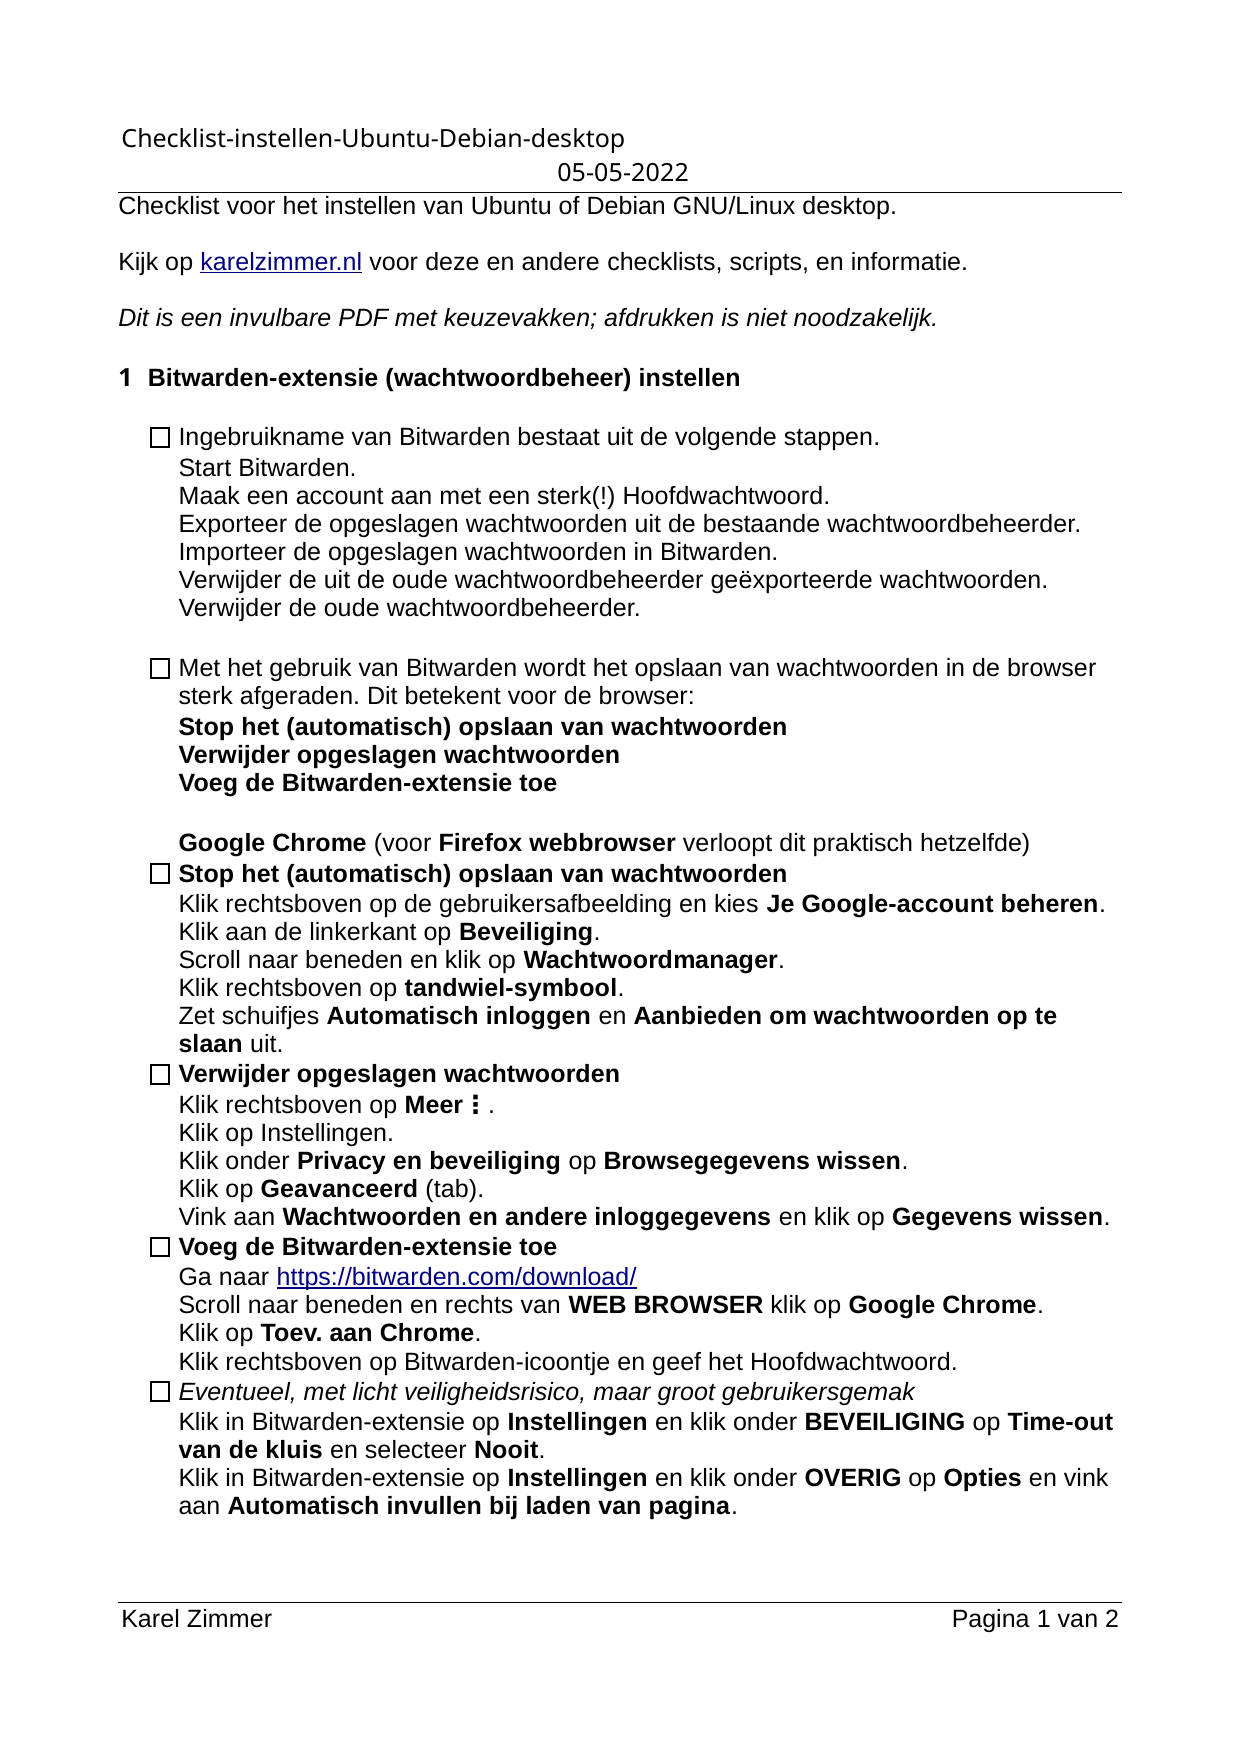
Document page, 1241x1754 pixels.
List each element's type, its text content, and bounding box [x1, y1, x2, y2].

text Dit is een invulbare PDF met keuzevakken; afdrukken is niet noodzakelijk. [118, 304, 1122, 332]
text Checklist voor het instellen van Ubuntu of Debian GNU/Linux desktop. [118, 193, 1122, 220]
table_cell [177, 798, 1121, 828]
table_cell [177, 623, 1121, 653]
table_cell [141, 1262, 177, 1377]
table_header Ingebruikname van Bitwarden bestaat uit de volgende stappen. [177, 422, 1121, 452]
table_cell Verwijder opgeslagen wachtwoorden [177, 1059, 1121, 1089]
table_cell [141, 798, 177, 828]
table_cell [141, 453, 177, 623]
table_cell [141, 1090, 177, 1232]
table_cell [141, 1059, 177, 1089]
table_cell [141, 859, 177, 889]
text Kijk op karelzimmer.nl voor deze en andere checklists, scripts, en informatie. [118, 248, 1122, 276]
list Bitwarden-extensie (wachtwoordbeheer) instellen [118, 360, 1122, 394]
table_cell Klik rechtsboven op Meer⋮. Klik op Instellingen. Klik onder Privacy en beveiliging op Browsegegevens wissen. Klik op Geavanceerd (tab). Vink aan Wachtwoorden en andere inloggegevens en klik op Gegevens wissen. [177, 1090, 1121, 1232]
table_cell [141, 1407, 177, 1521]
table_cell [141, 828, 177, 858]
table_cell [141, 1232, 177, 1262]
table_cell [141, 1377, 177, 1407]
table_cell Ga naar https://bitwarden.com/download/ Scroll naar beneden en rechts van WEB BROWSER klik op Google Chrome. Klik op Toev. aan Chrome. Klik rechtsboven op Bitwarden-icoontje en geef het Hoofdwachtwoord. [177, 1262, 1121, 1377]
table_cell Met het gebruik van Bitwarden wordt het opslaan van wachtwoorden in de browser sterk afgeraden. Dit betekent voor de browser: [177, 653, 1121, 711]
table_header [141, 422, 177, 452]
table_cell Start Bitwarden. Maak een account aan met een sterk(!) Hoofdwachtwoord. Exporteer de opgeslagen wachtwoorden uit de bestaande wachtwoordbeheerder. Importeer de opgeslagen wachtwoorden in Bitwarden. Verwijder de uit de oude wachtwoordbeheerder geëxporteerde wachtwoorden. Verwijder de oude wachtwoordbeheerder. [177, 453, 1121, 623]
table_cell Klik in Bitwarden-extensie op Instellingen en klik onder BEVEILIGING op Time-out van de kluis en selecteer Nooit. Klik in Bitwarden-extensie op Instellingen en klik onder OVERIG op Opties en vink aan Automatisch invullen bij laden van pagina. [177, 1407, 1121, 1521]
table_cell Stop het (automatisch) opslaan van wachtwoorden Verwijder opgeslagen wachtwoorden Voeg de Bitwarden-extensie toe [177, 711, 1121, 798]
table_cell Stop het (automatisch) opslaan van wachtwoorden [177, 859, 1121, 889]
table_cell Eventueel, met licht veiligheidsrisico, maar groot gebruikersgemak [177, 1377, 1121, 1407]
table_cell [141, 711, 177, 798]
table_cell Klik rechtsboven op de gebruikersafbeelding en kies Je Google-account beheren. Klik aan de linkerkant op Beveiliging. Scroll naar beneden en klik op Wachtwoordmanager. Klik rechtsboven op tandwiel-symbool. Zet schuifjes Automatisch inloggen en Aanbieden om wachtwoorden op te slaan uit. [177, 889, 1121, 1059]
table_cell [141, 889, 177, 1059]
table_cell Google Chrome (voor Firefox webbrowser verloopt dit praktisch hetzelfde) [177, 828, 1121, 858]
table_cell [141, 653, 177, 711]
table_cell Voeg de Bitwarden-extensie toe [177, 1232, 1121, 1262]
table_cell [141, 623, 177, 653]
